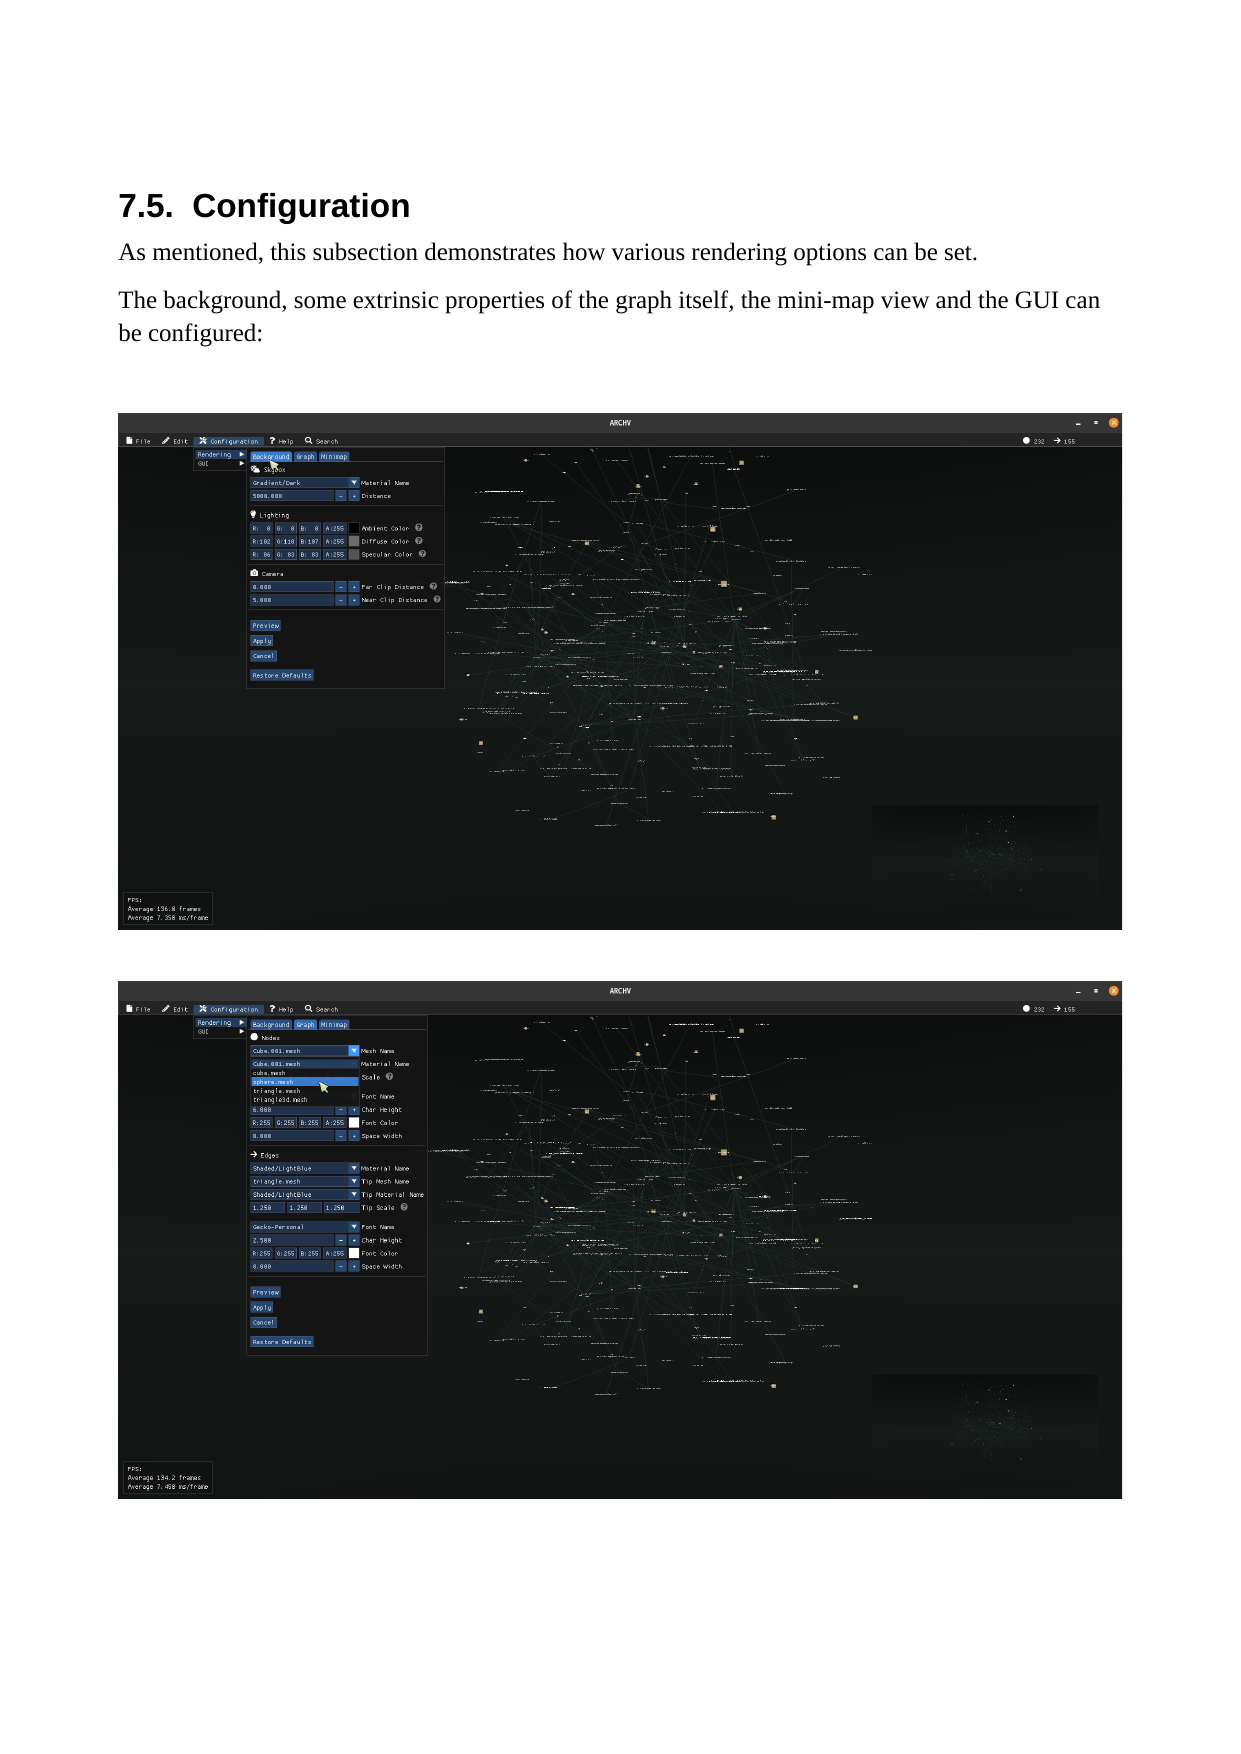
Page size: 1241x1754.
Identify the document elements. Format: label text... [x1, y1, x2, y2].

text The background, some extrinsic properties of the graph itself, the mini-map view and the GUI can be configured: [118, 285, 1122, 347]
text As mentioned, this subsection demonstrates how various rendering options can be set. [118, 237, 1122, 266]
picture [118, 413, 1123, 930]
picture [118, 981, 1123, 1499]
subtitle Configuration [118, 187, 1122, 225]
